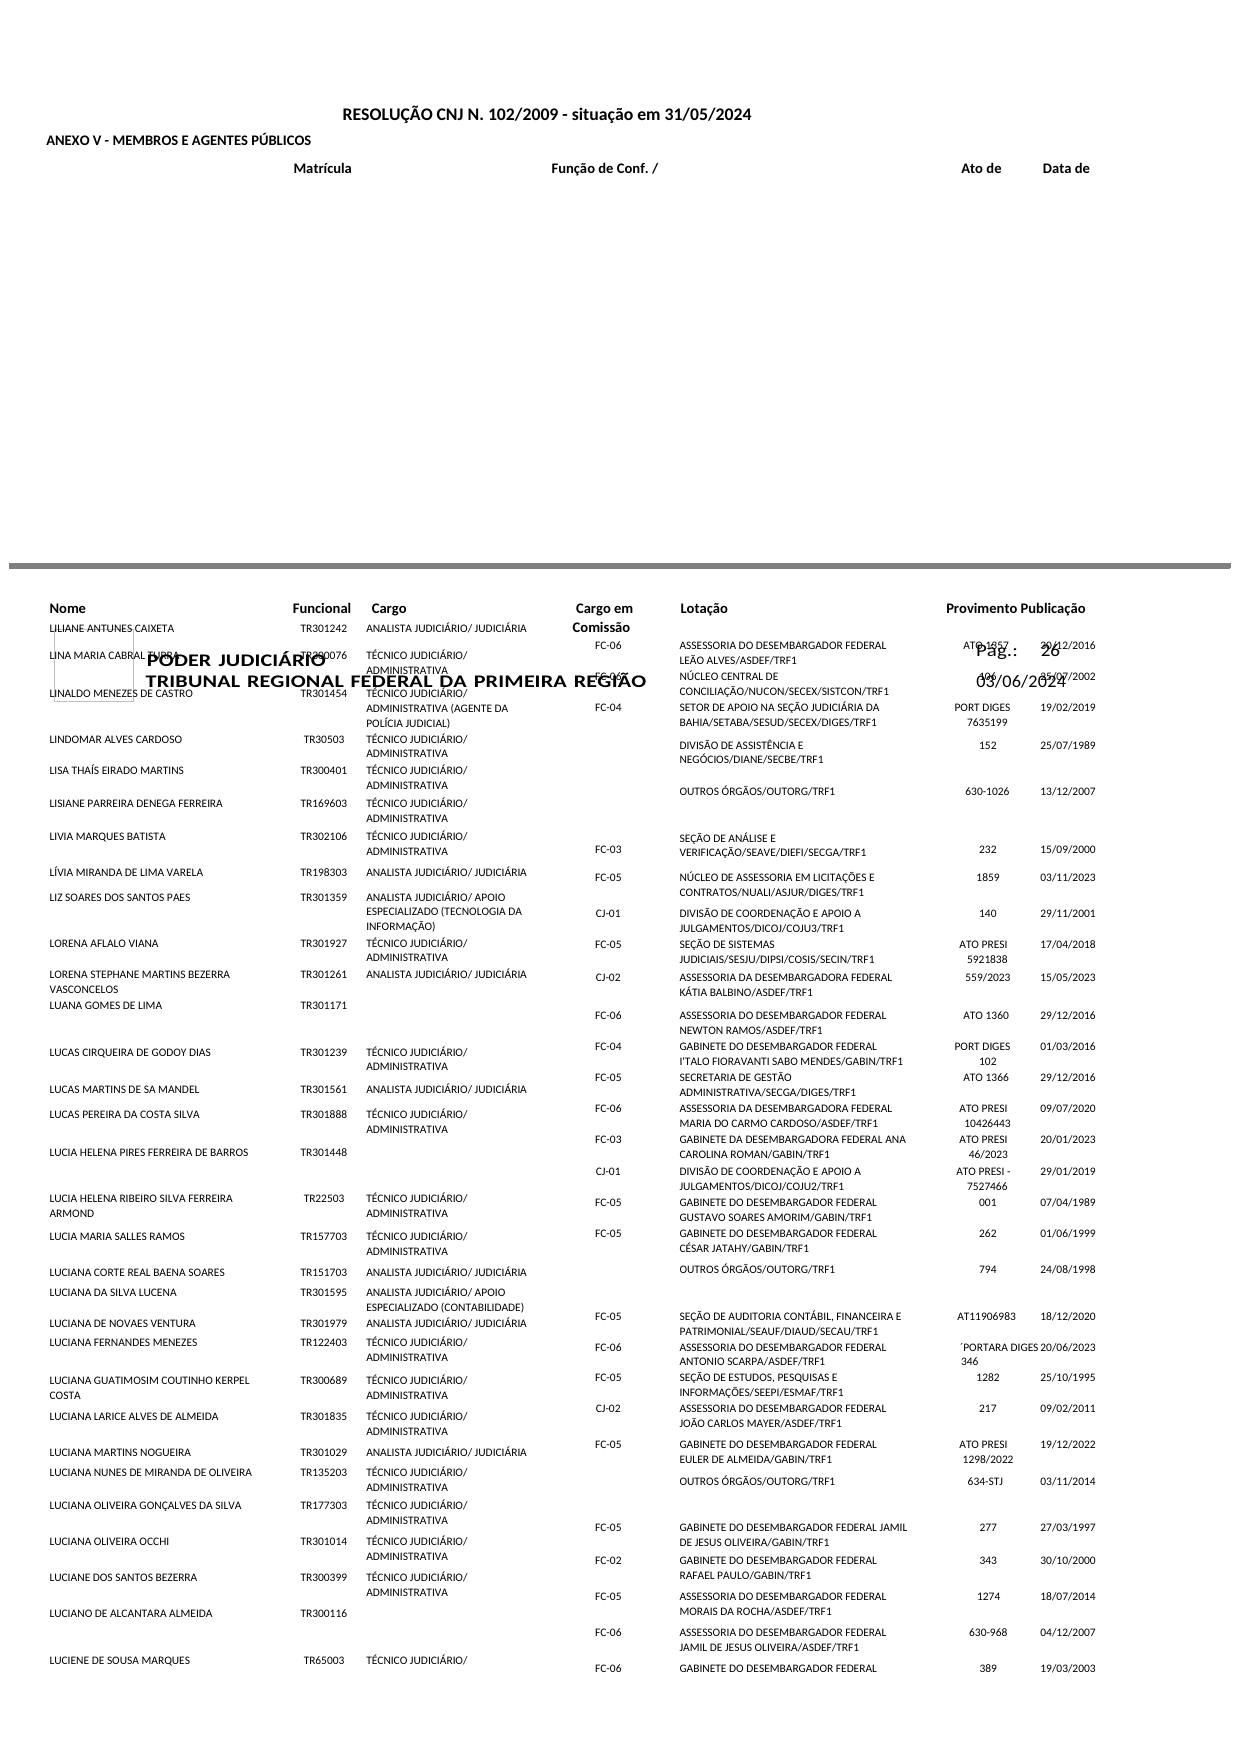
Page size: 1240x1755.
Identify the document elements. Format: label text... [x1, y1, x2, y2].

table_cell FC-02 [573, 1553, 679, 1589]
table_cell FC-05 [573, 1070, 679, 1102]
table_cell TR301014 [293, 1534, 366, 1571]
table_header Lotação [679, 600, 946, 638]
table_cell TÉCNICO JUDICIÁRIO/ ADMINISTRATIVA [366, 732, 551, 763]
table_cell 262 [946, 1227, 1040, 1263]
table_cell TÉCNICO JUDICIÁRIO/ ADMINISTRATIVA [366, 763, 551, 796]
table_cell TR300401 [293, 763, 366, 796]
table_cell LUCIENE DE SOUSA MARQUES [49, 1653, 293, 1679]
table_cell TÉCNICO JUDICIÁRIO/ ADMINISTRATIVA [366, 1465, 551, 1498]
table_cell 29/01/2019 [1040, 1164, 1105, 1195]
table_cell FC-05 [573, 1520, 679, 1553]
table_cell ANALISTA JUDICIÁRIO/ JUDICIÁRIA [366, 1266, 551, 1285]
table_cell 1282 [946, 1370, 1040, 1402]
table_cell LINALDO MENEZES DE CASTRO [49, 686, 293, 732]
table_cell TR301927 [293, 936, 366, 967]
table_cell LUCIANA DE NOVAES VENTURA [49, 1316, 293, 1336]
table_cell LINA MARIA CABRAL TURRA [134, 649, 293, 686]
table_cell CJ-01 [573, 906, 679, 938]
table_cell ANALISTA JUDICIÁRIO/ JUDICIÁRIA [366, 967, 551, 998]
table_cell 106 [946, 669, 1040, 700]
table_cell DIVISÃO DE ASSISTÊNCIA E NEGÓCIOS/DIANE/SECBE/TRF1 [679, 738, 946, 784]
table_cell LUCIANE DOS SANTOS BEZERRA [49, 1571, 293, 1607]
table_cell SETOR DE APOIO NA SEÇÃO JUDICIÁRIA DA BAHIA/SETABA/SESUD/SECEX/DIGES/TRF1 [679, 700, 946, 738]
table_cell 25/07/1989 [1040, 738, 1105, 784]
table_cell 001 [946, 1195, 1040, 1227]
table_cell 217 [946, 1402, 1040, 1438]
table_cell [366, 1145, 551, 1192]
table_cell 19/03/2003 [1040, 1662, 1105, 1679]
table_cell OUTROS ÓRGÃOS/OUTORG/TRF1 [679, 1263, 946, 1309]
table_cell [366, 1607, 551, 1653]
table_cell 29/11/2001 [1040, 906, 1105, 938]
table_cell 559/2023 [946, 971, 1040, 1008]
table_cell LISIANE PARREIRA DENEGA FERREIRA [49, 796, 293, 829]
table_cell FC-05 [573, 1309, 679, 1340]
table_cell 04/12/2007 [1040, 1626, 1105, 1662]
table_cell GABINETE DO DESEMBARGADOR FEDERAL I'TALO FIORAVANTI SABO MENDES/GABIN/TRF1 [679, 1040, 946, 1070]
table_cell TR301979 [293, 1316, 366, 1336]
table_cell CJ-01 [573, 1164, 679, 1195]
table_cell TR301888 [293, 1107, 366, 1145]
table_cell ANALISTA JUDICIÁRIO/ JUDICIÁRIA [366, 1316, 551, 1336]
table_cell LINA MARIA CABRAL TURRA [55, 649, 133, 686]
table_cell TÉCNICO JUDICIÁRIO/ ADMINISTRATIVA [366, 1192, 551, 1229]
table_cell TR300076 [293, 649, 366, 686]
table_cell TÉCNICO JUDICIÁRIO/ ADMINISTRATIVA [366, 1045, 551, 1083]
table_cell NÚCLEO DE ASSESSORIA EM LICITAÇÕES E CONTRATOS/NUALI/ASJUR/DIGES/TRF1 [679, 870, 946, 906]
table_cell ASSESSORIA DO DESEMBARGADOR FEDERAL LEÃO ALVES/ASDEF/TRF1 [679, 638, 946, 669]
table_cell LUCIANA GUATIMOSIM COUTINHO KERPEL COSTA [49, 1373, 293, 1409]
table_cell ATO 1366 [946, 1070, 1040, 1102]
table_cell CJ-02 [573, 1402, 679, 1438]
table_cell LISA THAÍS EIRADO MARTINS [49, 763, 293, 796]
table_cell TR135203 [293, 1465, 366, 1498]
table_header [943, 103, 1090, 151]
table_cell TR198303 [293, 865, 366, 890]
table_cell 18/12/2020 [1040, 1309, 1105, 1340]
table_cell 18/07/2014 [1040, 1590, 1105, 1626]
table_cell TÉCNICO JUDICIÁRIO/ ADMINISTRATIVA [366, 1229, 551, 1266]
table_cell FC-05 [573, 1370, 679, 1402]
table_cell TR300689 [293, 1373, 366, 1409]
table_cell 15/09/2000 [1040, 831, 1105, 870]
table_cell SECRETARIA DE GESTÃO ADMINISTRATIVA/SECGA/DIGES/TRF1 [679, 1070, 946, 1102]
table_cell ANALISTA JUDICIÁRIO/ APOIO ESPECIALIZADO (CONTABILIDADE) [366, 1285, 551, 1316]
table_cell DIVISÃO DE COORDENAÇÃO E APOIO A JULGAMENTOS/DICOJ/COJU2/TRF1 [679, 1164, 946, 1195]
table_cell ATO PRESI 10426443 [946, 1102, 1040, 1133]
table_cell 30/12/2016 [1040, 638, 1105, 669]
table_cell FC-05 [573, 1195, 679, 1227]
table_cell FC-06 [573, 1662, 679, 1679]
table_cell ASSESSORIA DO DESEMBARGADOR FEDERAL NEWTON RAMOS/ASDEF/TRF1 [679, 1009, 946, 1040]
table_cell CJ-02 [573, 971, 679, 1008]
table_cell FC-05 [573, 1438, 679, 1474]
table_cell 17/04/2018 [1040, 938, 1105, 971]
table_cell 01/03/2016 [1040, 1040, 1105, 1070]
table_cell 794 [946, 1263, 1040, 1309]
table_cell LUCIANA DA SILVA LUCENA [49, 1285, 293, 1316]
table_header Cargo [366, 600, 551, 621]
table_cell GABINETE DO DESEMBARGADOR FEDERAL JAMIL 277 DE JESUS OLIVEIRA/GABIN/TRF1 [679, 1520, 1040, 1553]
table_cell TÉCNICO JUDICIÁRIO/ [366, 1653, 551, 1679]
table_cell LILIANE ANTUNES CAIXETA [49, 621, 293, 648]
table_cell TR157703 [293, 1229, 366, 1266]
table_cell ANALISTA JUDICIÁRIO/ JUDICIÁRIA [366, 1083, 551, 1107]
table_cell FC-06 [573, 638, 679, 669]
table_header [562, 570, 1105, 1679]
table_cell TR169603 [293, 796, 366, 829]
table_cell LUCIANA CORTE REAL BAENA SOARES [49, 1266, 293, 1285]
table_cell FC-04 [573, 1040, 679, 1070]
table_cell FC-05 [573, 1227, 679, 1263]
table_cell ANALISTA JUDICIÁRIO/ JUDICIÁRIA [366, 1446, 551, 1465]
table_cell FC-06 [573, 1102, 679, 1133]
table_header [49, 570, 562, 1679]
table_cell LORENA STEPHANE MARTINS BEZERRA VASCONCELOS [49, 967, 293, 998]
table_header Funcional [293, 600, 366, 621]
table_cell ATO PRESI - 7527466 [946, 1164, 1040, 1195]
table_cell 25/07/2002 [1040, 669, 1105, 700]
table_cell TÉCNICO JUDICIÁRIO/ ADMINISTRATIVA [366, 1336, 551, 1373]
table_cell 07/04/1989 [1040, 1195, 1105, 1227]
table_cell TÉCNICO JUDICIÁRIO/ ADMINISTRATIVA [366, 796, 551, 829]
table_cell LUCIANA OLIVEIRA OCCHI [49, 1534, 293, 1571]
table_cell TÉCNICO JUDICIÁRIO/ ADMINISTRATIVA [366, 1107, 551, 1145]
table_cell FC-06 [573, 1009, 679, 1040]
table_cell DIVISÃO DE COORDENAÇÃO E APOIO A JULGAMENTOS/DICOJ/COJU3/TRF1 [679, 906, 946, 938]
table_cell 24/08/1998 [1040, 1263, 1105, 1309]
table_cell 20/01/2023 [1040, 1133, 1105, 1164]
table_cell 152 [946, 738, 1040, 784]
table_cell 15/05/2023 [1040, 971, 1105, 1008]
table_cell PORT DIGES 7635199 [946, 700, 1040, 738]
table_header RESOLUÇÃO CNJ N. 102/2009 - situação em 31/05/2024 ANEXO V - MEMBROS E AGENTES PÚBLICOS [46, 103, 943, 151]
table_cell 09/07/2020 [1040, 1102, 1105, 1133]
table_cell Matrícula Função de Conf. / [46, 151, 943, 181]
table_cell TR301261 [293, 967, 366, 998]
table_cell ATO 1357 [946, 638, 1040, 669]
table_cell TÉCNICO JUDICIÁRIO/ ADMINISTRATIVA (AGENTE DA POLÍCIA JUDICIAL) [366, 686, 551, 732]
table_cell ASSESSORIA DA DESEMBARGADORA FEDERAL MARIA DO CARMO CARDOSO/ASDEF/TRF1 [679, 1102, 946, 1133]
table_cell TR301448 [293, 1145, 366, 1192]
table_cell OUTROS ÓRGÃOS/OUTORG/TRF1 [679, 1474, 946, 1520]
table_cell TÉCNICO JUDICIÁRIO/ ADMINISTRATIVA [366, 1410, 551, 1446]
table_cell LUCAS CIRQUEIRA DE GODOY DIAS [49, 1045, 293, 1083]
table_cell Ato de Data de [943, 151, 1090, 181]
table_cell 27/03/1997 [1040, 1520, 1105, 1553]
table_cell 03/11/2014 [1040, 1474, 1105, 1520]
table_cell 634-STJ [946, 1474, 1040, 1520]
table_cell ANALISTA JUDICIÁRIO/ APOIO ESPECIALIZADO (TECNOLOGIA DA INFORMAÇÃO) [366, 890, 551, 936]
table_cell TR300399 [293, 1571, 366, 1607]
table_cell GABINETE DO DESEMBARGADOR FEDERAL 389 [679, 1662, 1040, 1679]
table_cell LUCIA HELENA PIRES FERREIRA DE BARROS [49, 1145, 293, 1192]
table_cell TR300116 [293, 1607, 366, 1653]
table_cell [573, 1263, 679, 1309]
table_cell TÉCNICO JUDICIÁRIO/ ADMINISTRATIVA [366, 1571, 551, 1607]
table_cell FC-04 [573, 700, 679, 738]
table_cell FC-03 [573, 831, 679, 870]
table_cell ATO 1360 [946, 1009, 1040, 1040]
table_cell ANALISTA JUDICIÁRIO/ JUDICIÁRIA [366, 865, 551, 890]
table_cell TR301359 [293, 890, 366, 936]
table_header Cargo em Comissão [573, 600, 679, 638]
table_cell TÉCNICO JUDICIÁRIO/ ADMINISTRATIVA [366, 1534, 551, 1571]
table_cell TÉCNICO JUDICIÁRIO/ ADMINISTRATIVA [366, 936, 551, 967]
table_cell LUCIANA NUNES DE MIRANDA DE OLIVEIRA [49, 1465, 293, 1498]
table_cell 13/12/2007 [1040, 784, 1105, 831]
table_cell SEÇÃO DE ESTUDOS, PESQUISAS E INFORMAÇÕES/SEEPI/ESMAF/TRF1 [679, 1370, 946, 1402]
table_cell TÉCNICO JUDICIÁRIO/ ADMINISTRATIVA [366, 1373, 551, 1409]
table_cell SEÇÃO DE ANÁLISE E VERIFICAÇÃO/SEAVE/DIEFI/SECGA/TRF1 [679, 831, 946, 870]
table_cell FC-06 [573, 1626, 679, 1662]
table_cell GABINETE DA DESEMBARGADORA FEDERAL ANA CAROLINA ROMAN/GABIN/TRF1 [679, 1133, 946, 1164]
table_header Nome [49, 600, 293, 621]
table_cell PORT DIGES 102 [946, 1040, 1040, 1070]
table_cell GABINETE DO DESEMBARGADOR FEDERAL GUSTAVO SOARES AMORIM/GABIN/TRF1 [679, 1195, 946, 1227]
table_cell SEÇÃO DE SISTEMAS JUDICIAIS/SESJU/DIPSI/COSIS/SECIN/TRF1 [679, 938, 946, 971]
table_cell FC-05 [573, 1590, 679, 1626]
table_cell GABINETE DO DESEMBARGADOR FEDERAL CÉSAR JATAHY/GABIN/TRF1 [679, 1227, 946, 1263]
table_cell LUCIANO DE ALCANTARA ALMEIDA [49, 1607, 293, 1653]
table_cell LINDOMAR ALVES CARDOSO [49, 732, 293, 763]
table_cell TR151703 [293, 1266, 366, 1285]
table_cell TR301171 [293, 998, 366, 1045]
table_cell 03/11/2023 [1040, 870, 1105, 906]
table_cell TR302106 [293, 829, 366, 865]
table_cell AT11906983 [946, 1309, 1040, 1340]
table_cell 19/02/2019 [1040, 700, 1105, 738]
table_cell LUCAS PEREIRA DA COSTA SILVA [49, 1107, 293, 1145]
table_cell ASSESSORIA DO DESEMBARGADOR FEDERAL 1274 MORAIS DA ROCHA/ASDEF/TRF1 [679, 1590, 1040, 1626]
table_cell TR65003 [293, 1653, 366, 1679]
table_cell 01/06/1999 [1040, 1227, 1105, 1263]
table_cell NÚCLEO CENTRAL DE CONCILIAÇÃO/NUCON/SECEX/SISTCON/TRF1 [679, 669, 946, 700]
table_cell 630-1026 [946, 784, 1040, 831]
table_cell TR22503 [293, 1192, 366, 1229]
table_cell OUTROS ÓRGÃOS/OUTORG/TRF1 [679, 784, 946, 831]
table_cell LÍVIA MIRANDA DE LIMA VARELA [49, 865, 293, 890]
table_cell 29/12/2016 [1040, 1070, 1105, 1102]
table_cell GABINETE DO DESEMBARGADOR FEDERAL EULER DE ALMEIDA/GABIN/TRF1 [679, 1438, 946, 1474]
table_cell TR301454 [293, 686, 366, 732]
table_cell TR301835 [293, 1410, 366, 1446]
table_cell TR122403 [293, 1336, 366, 1373]
table_cell ANALISTA JUDICIÁRIO/ JUDICIÁRIA [366, 621, 551, 648]
table_cell FC-05 [573, 870, 679, 906]
table_cell 25/10/1995 [1040, 1370, 1105, 1402]
table_cell FC-06 [573, 669, 679, 700]
table_cell [366, 998, 551, 1045]
table_cell [573, 738, 679, 784]
table_cell LUCIANA LARICE ALVES DE ALMEIDA [49, 1410, 293, 1446]
table_cell FC-06 [573, 1340, 679, 1370]
table_cell LUCIA HELENA RIBEIRO SILVA FERREIRA ARMOND [49, 1192, 293, 1229]
table_cell LUANA GOMES DE LIMA [49, 998, 293, 1045]
table_cell ATO PRESI 1298/2022 [946, 1438, 1040, 1474]
table_cell LUCIANA OLIVEIRA GONÇALVES DA SILVA [49, 1498, 293, 1534]
table_cell TR301561 [293, 1083, 366, 1107]
table_cell ASSESSORIA DO DESEMBARGADOR FEDERAL JOÃO CARLOS MAYER/ASDEF/TRF1 [679, 1402, 946, 1438]
table_cell LUCAS MARTINS DE SA MANDEL [49, 1083, 293, 1107]
table_cell ASSESSORIA DO DESEMBARGADOR FEDERAL ANTONIO SCARPA/ASDEF/TRF1 [679, 1340, 946, 1370]
table_cell 140 [946, 906, 1040, 938]
table_cell TR301242 [293, 621, 366, 648]
table_cell LUCIANA MARTINS NOGUEIRA [49, 1446, 293, 1465]
table_cell [573, 1474, 679, 1520]
table_cell TR301239 [293, 1045, 366, 1083]
table_cell LIZ SOARES DOS SANTOS PAES [49, 890, 293, 936]
table_cell ASSESSORIA DO DESEMBARGADOR FEDERAL 630-968 JAMIL DE JESUS OLIVEIRA/ASDEF/TRF1 [679, 1626, 1040, 1662]
table_cell 1859 [946, 870, 1040, 906]
table_cell 19/12/2022 [1040, 1438, 1105, 1474]
table_cell GABINETE DO DESEMBARGADOR FEDERAL 343 RAFAEL PAULO/GABIN/TRF1 [679, 1553, 1040, 1589]
table_cell ATO PRESI 5921838 [946, 938, 1040, 971]
table_cell TR177303 [293, 1498, 366, 1534]
table_cell 30/10/2000 [1040, 1553, 1105, 1589]
table_cell TÉCNICO JUDICIÁRIO/ ADMINISTRATIVA [366, 649, 551, 686]
table_cell LORENA AFLALO VIANA [49, 936, 293, 967]
table_cell TR301029 [293, 1446, 366, 1465]
table_cell LIVIA MARQUES BATISTA [49, 829, 293, 865]
table_cell [573, 784, 679, 831]
table_cell ATO PRESI 46/2023 [946, 1133, 1040, 1164]
table_cell 232 [946, 831, 1040, 870]
table_cell SEÇÃO DE AUDITORIA CONTÁBIL, FINANCEIRA E PATRIMONIAL/SEAUF/DIAUD/SECAU/TRF1 [679, 1309, 946, 1340]
table_cell FC-03 [573, 1133, 679, 1164]
table_cell TR301595 [293, 1285, 366, 1316]
table_cell TÉCNICO JUDICIÁRIO/ ADMINISTRATIVA [366, 829, 551, 865]
table_cell TÉCNICO JUDICIÁRIO/ ADMINISTRATIVA [366, 1498, 551, 1534]
table_cell FC-05 [573, 938, 679, 971]
table_cell LUCIANA FERNANDES MENEZES [49, 1336, 293, 1373]
table_cell 29/12/2016 [1040, 1009, 1105, 1040]
table_cell 09/02/2011 [1040, 1402, 1105, 1438]
table_cell TR30503 [293, 732, 366, 763]
table_cell ´PORTARA DIGES 346 [946, 1340, 1040, 1370]
table_cell LUCIA MARIA SALLES RAMOS [49, 1229, 293, 1266]
table_header Provimento Publicação [946, 600, 1105, 638]
table_cell 20/06/2023 [1040, 1340, 1105, 1370]
table_cell ASSESSORIA DA DESEMBARGADORA FEDERAL KÁTIA BALBINO/ASDEF/TRF1 [679, 971, 946, 1008]
